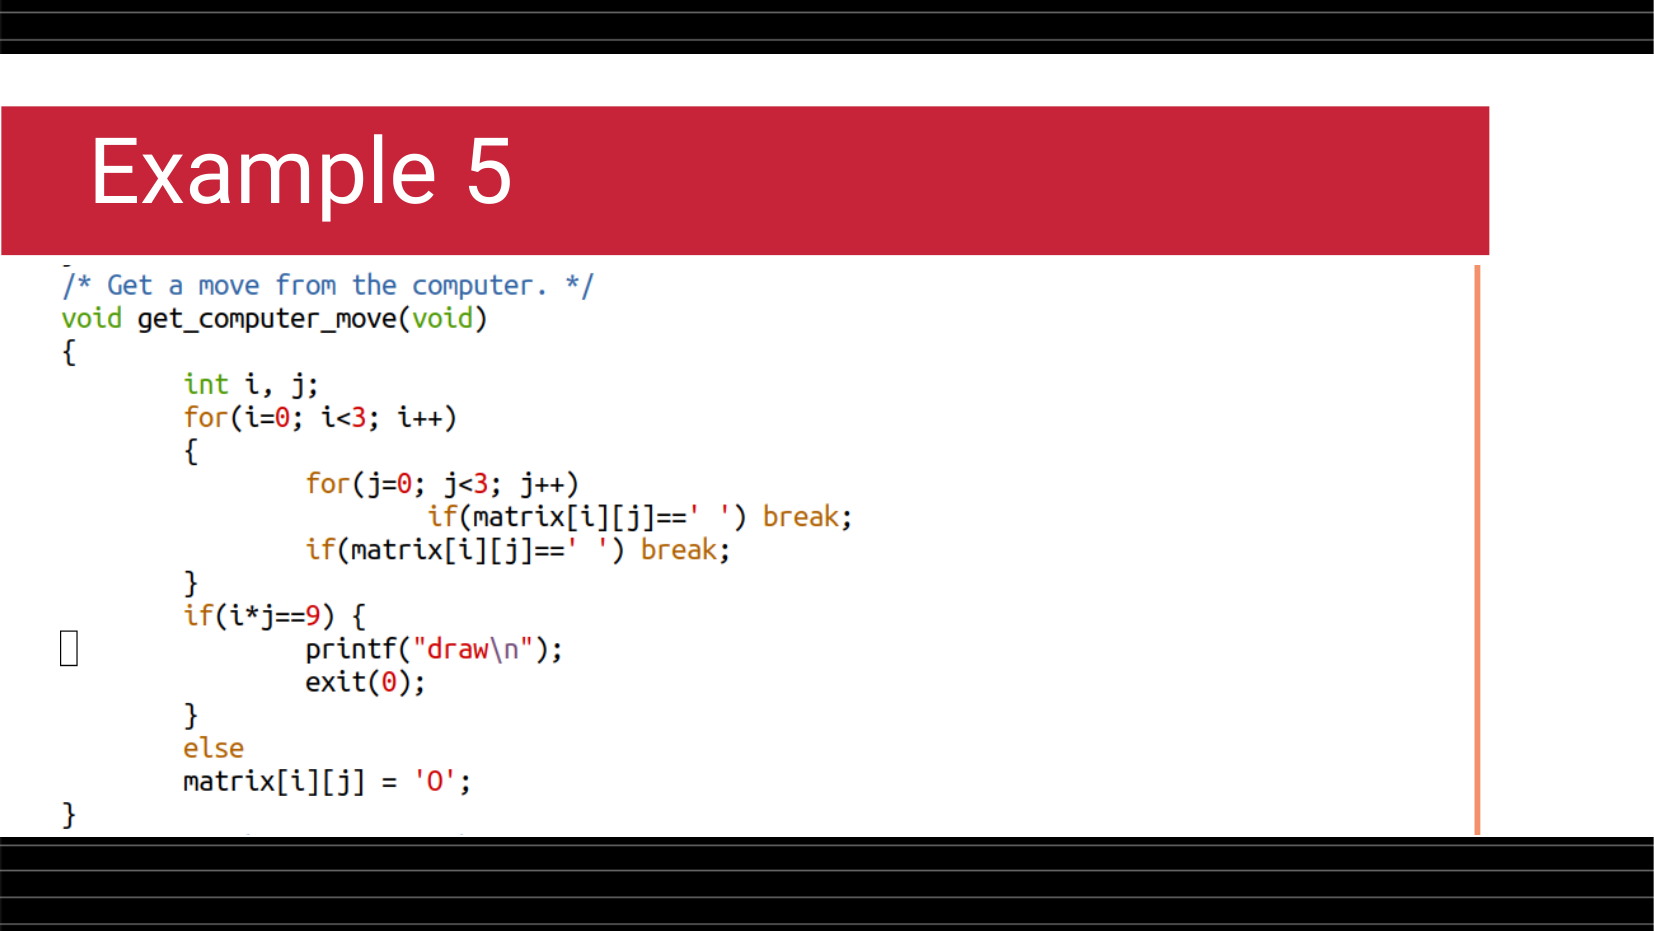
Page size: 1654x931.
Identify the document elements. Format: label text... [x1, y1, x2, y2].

picture [0, 837, 1654, 931]
picture [0, 0, 1654, 54]
title Example 5 [1, 106, 1490, 256]
picture [60, 265, 1481, 835]
